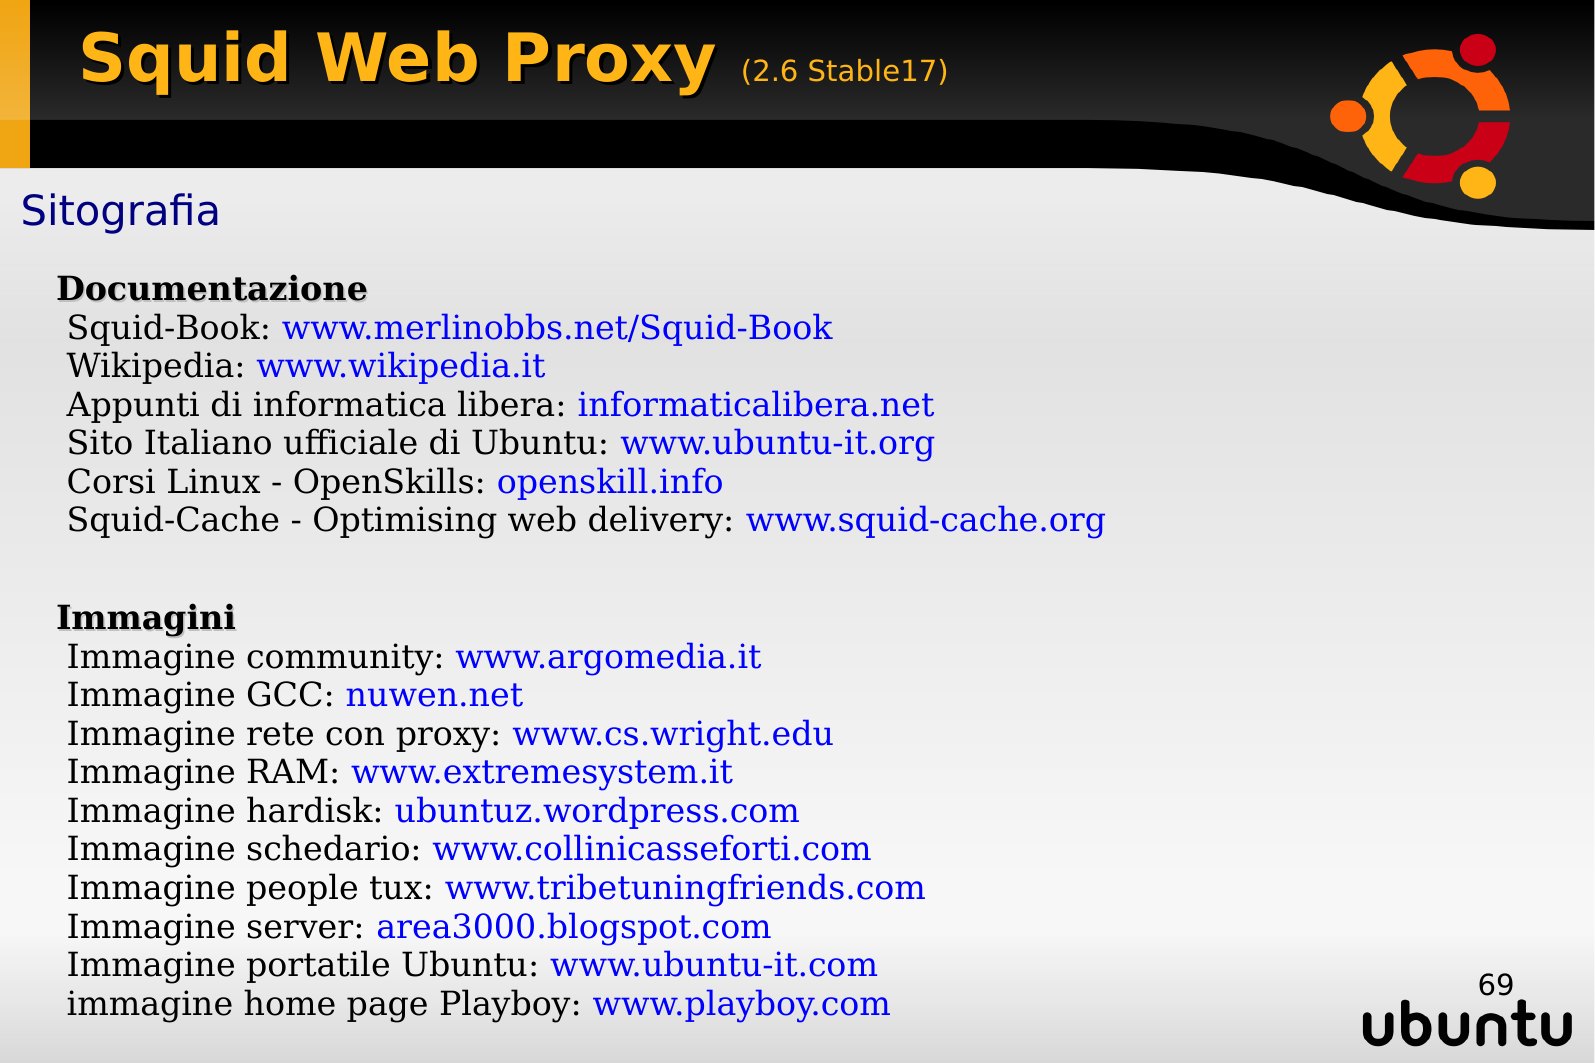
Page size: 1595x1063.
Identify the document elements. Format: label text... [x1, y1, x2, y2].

picture [0, 0, 1595, 1063]
text_box Sitografia [17, 178, 1554, 243]
text_box Squid Web Proxy (2.6 Stable17) [23, 11, 1004, 105]
text_box Documentazione Squid-Book: www.merlinobbs.net/Squid-Book Wikipedia: www.wikipedia.it Appunti di informatica libera: informaticalibera.net Sito Italiano ufficiale di Ubuntu: www.ubuntu-it.org Corsi Linux - OpenSkills: openskill.info Squid-Cache - Optimising web delivery: www.squid-cache.org Immagini Immagine community: www.argomedia.it Immagine GCC: nuwen.net Immagine rete con proxy: www.cs.wright.edu Immagine RAM: www.extremesystem.it Immagine hardisk: ubuntuz.wordpress.com Immagine schedario: www.collinicasseforti.com Immagine people tux: www.tribetuningfriends.com Immagine server: area3000.blogspot.com Immagine portatile Ubuntu: www.ubuntu-it.com immagine home page Playboy: www.playboy.com [53, 262, 1530, 1031]
